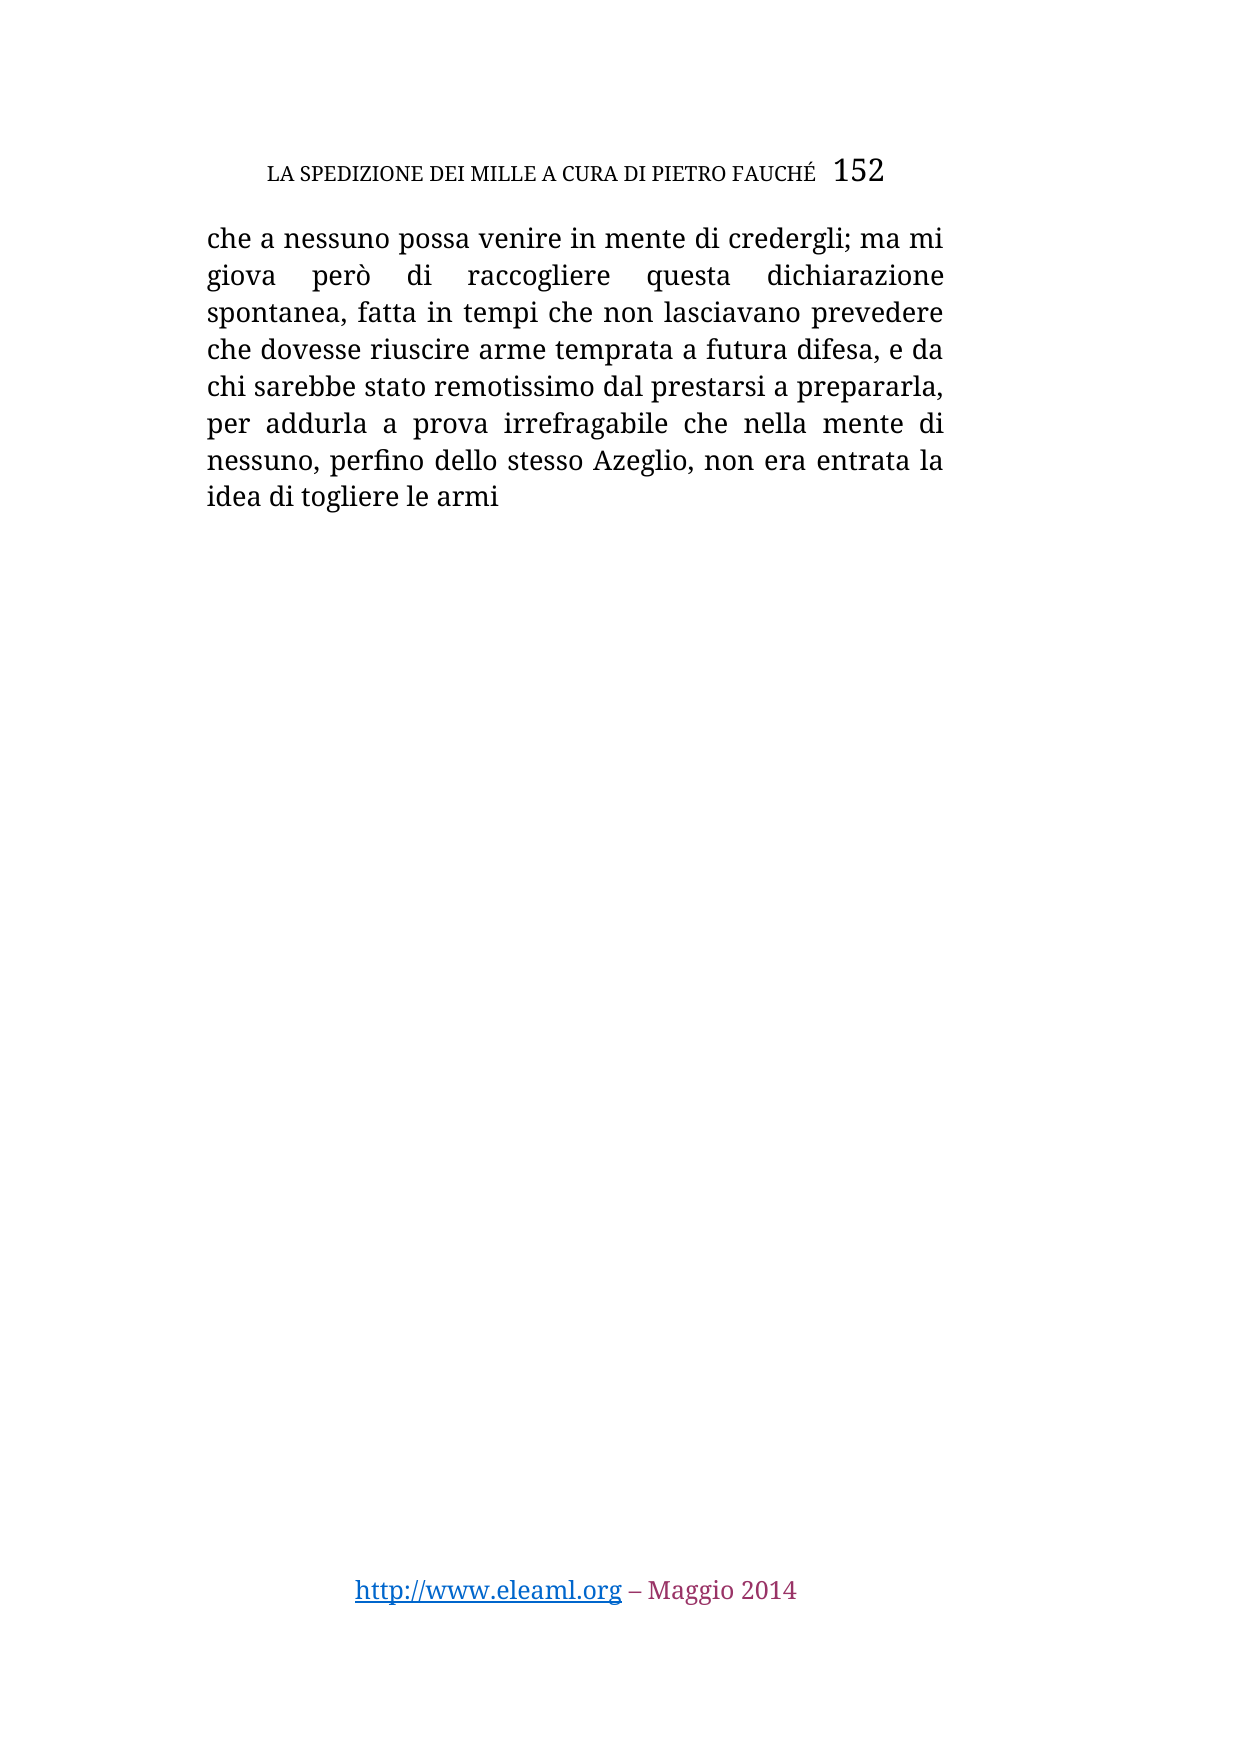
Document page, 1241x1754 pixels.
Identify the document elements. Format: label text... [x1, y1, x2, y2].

text che a nessuno possa venire in mente di credergli; ma mi giova però di raccogliere questa dichiarazione spontanea, fatta in tempi che non lasciavano prevedere che dovesse riuscire arme temprata a futura difesa, e da chi sarebbe stato remotissimo dal prestarsi a prepararla, per addurla a prova irrefragabile che nella mente di nessuno, perfino dello stesso Azeglio, non era entrata la idea di togliere le armi [207, 220, 945, 515]
